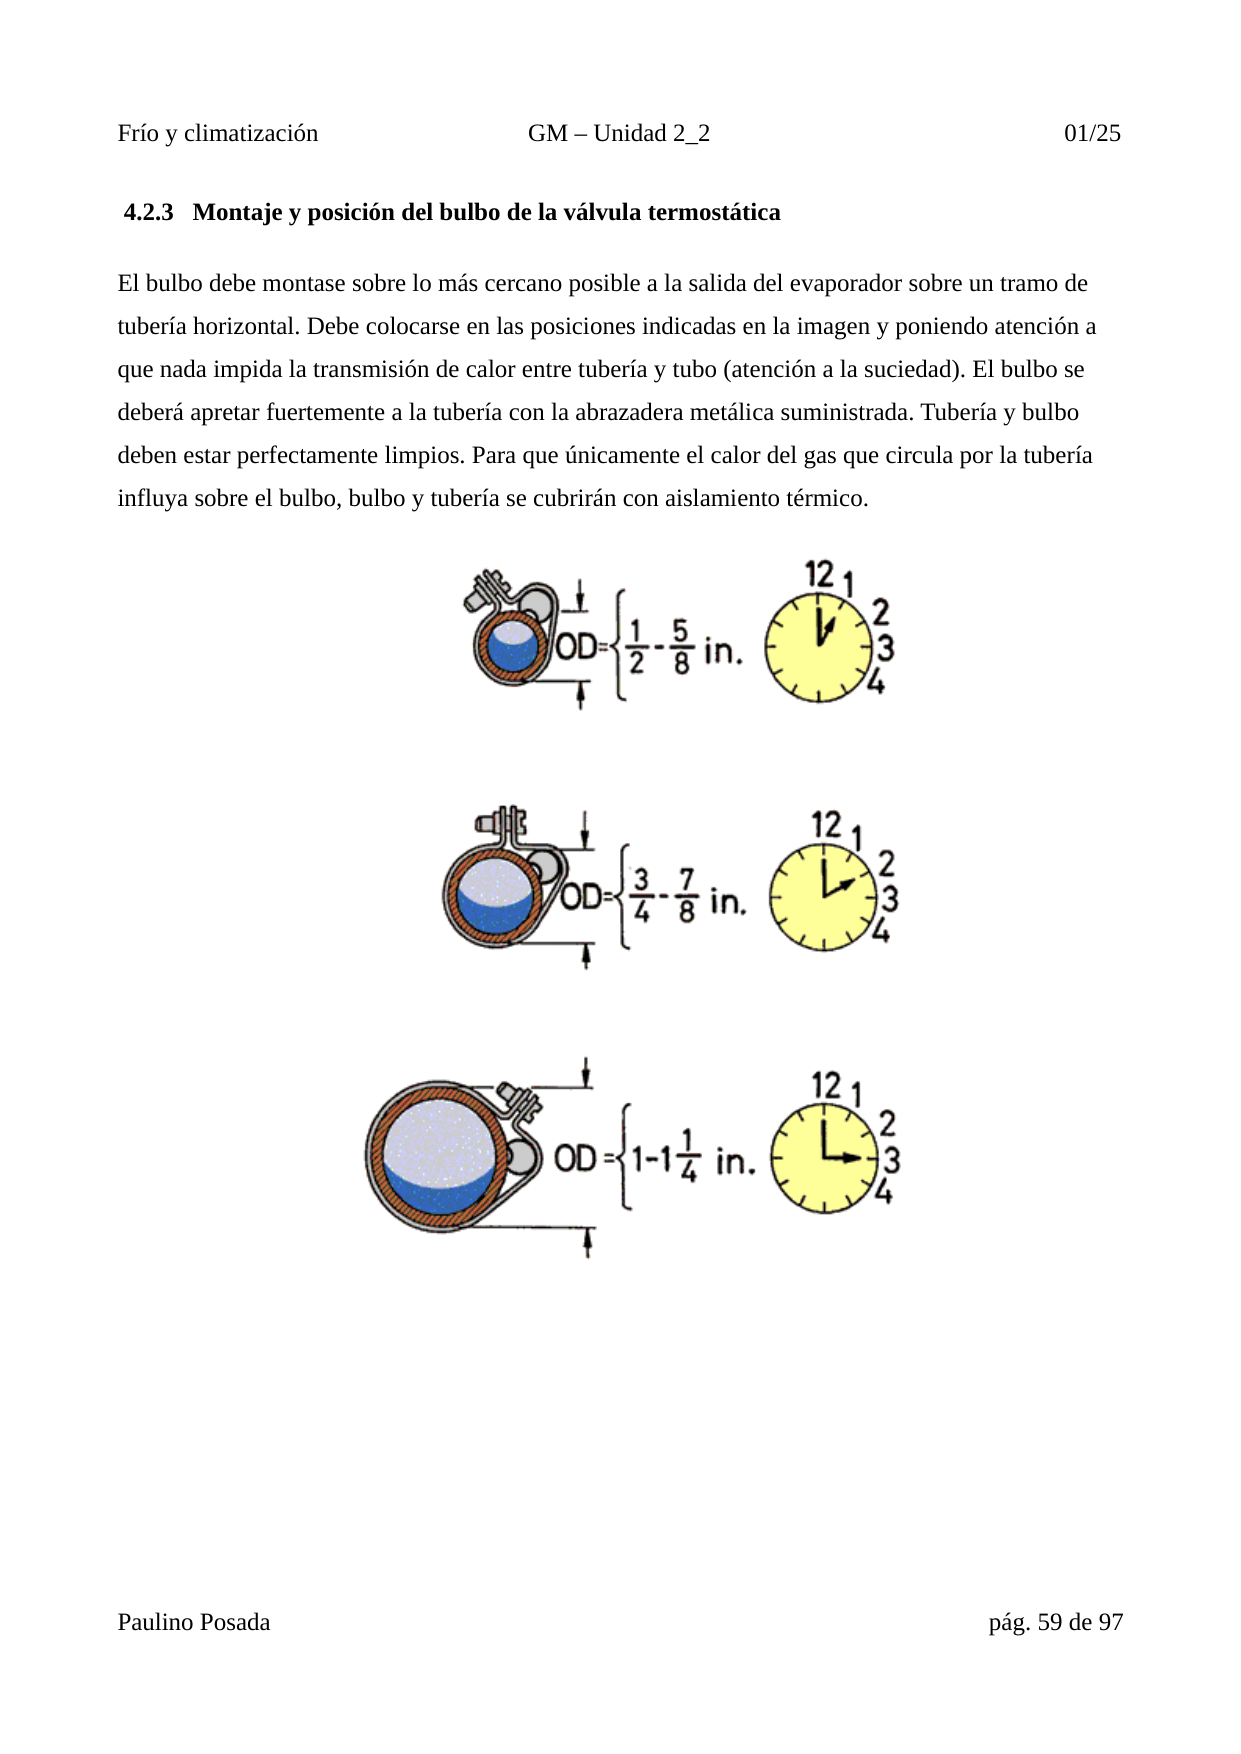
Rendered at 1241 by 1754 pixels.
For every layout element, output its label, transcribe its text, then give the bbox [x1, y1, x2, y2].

subtitle Montaje y posición del bulbo de la válvula termostática [117, 197, 1123, 226]
picture [356, 552, 904, 1263]
text El bulbo debe montase sobre lo más cercano posible a la salida del evaporador sobre un tramo de tubería horizontal. Debe colocarse en las posiciones indicadas en la imagen y poniendo atención a que nada impida la transmisión de calor entre tubería y tubo (atención a la suciedad). El bulbo se deberá apretar fuertemente a la tubería con la abrazadera metálica suministrada. Tubería y bulbo deben estar perfectamente limpios. Para que únicamente el calor del gas que circula por la tubería influya sobre el bulbo, bulbo y tubería se cubrirán con aislamiento térmico. [117, 268, 1123, 512]
